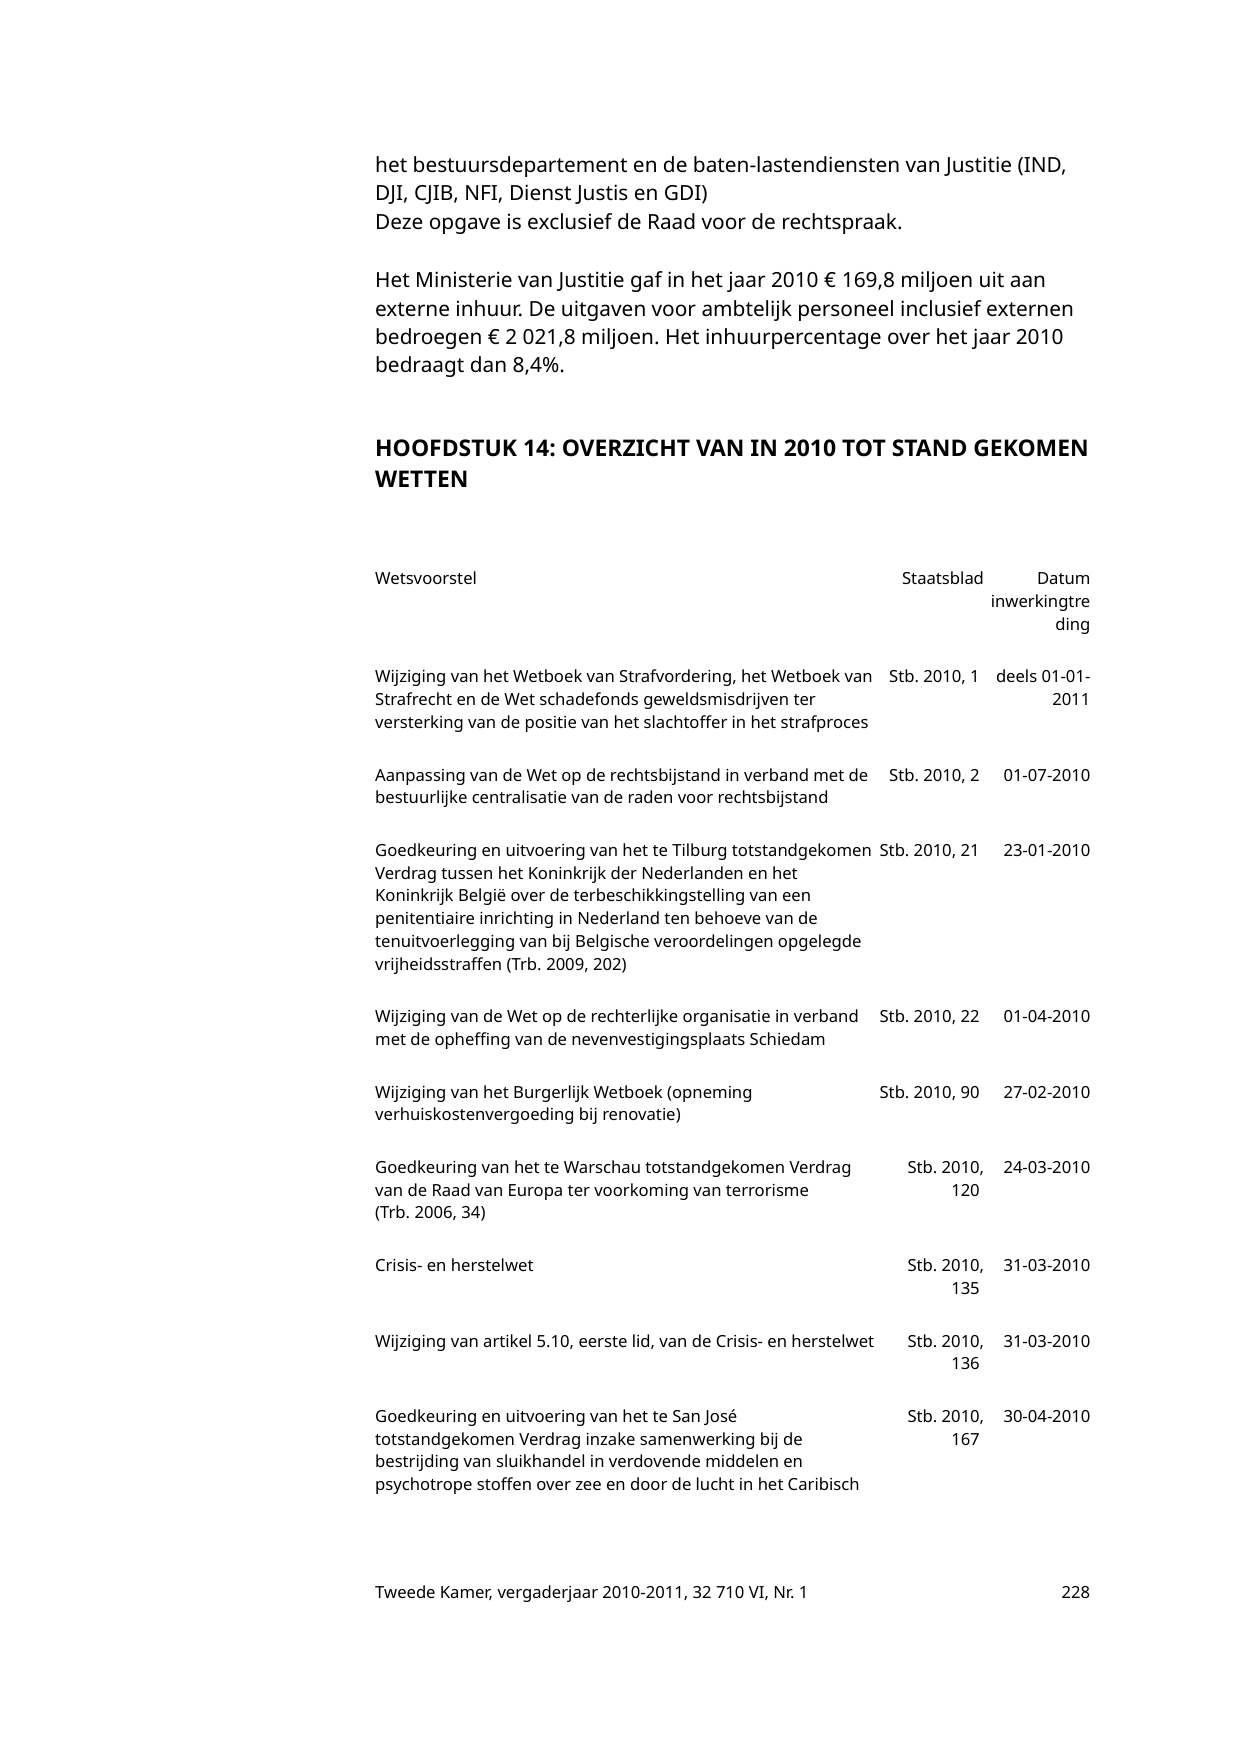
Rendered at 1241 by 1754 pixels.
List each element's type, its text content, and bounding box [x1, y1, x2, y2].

table_cell Crisis- en herstelwet [375, 1254, 878, 1329]
text Deze opgave is exclusief de Raad voor de rechtspraak. [375, 207, 1090, 235]
table_cell 30-04-2010 [984, 1405, 1090, 1496]
text Het Ministerie van Justitie gaf in het jaar 2010 € 169,8 miljoen uit aan externe inhuur. De uitgaven voor ambtelijk personeel inclusief externen bedroegen € 2 021,8 miljoen. Het inhuurpercentage over het jaar 2010 bedraagt dan 8,4%. [375, 265, 1090, 379]
table_cell Goedkeuring van het te Warschau totstandgekomen Verdrag van de Raad van Europa ter voorkoming van terrorisme (Trb. 2006, 34) [375, 1156, 878, 1254]
table_cell Stb. 2010, 22 [878, 1005, 984, 1080]
table_cell deels 01-01-2011 [984, 665, 1090, 763]
table_cell Stb. 2010, 90 [878, 1080, 984, 1156]
table_cell Stb. 2010, 21 [878, 839, 984, 1005]
table_cell 01-04-2010 [984, 1005, 1090, 1080]
table_cell Stb. 2010, 167 [878, 1405, 984, 1496]
table_cell Goedkeuring en uitvoering van het te San José totstandgekomen Verdrag inzake samenwerking bij de bestrijding van sluikhandel in verdovende middelen en psychotrope stoffen over zee en door de lucht in het Caribisch [375, 1405, 878, 1496]
table_cell Stb. 2010, 120 [878, 1156, 984, 1254]
table_header Staatsblad [878, 567, 984, 665]
table_cell Wijziging van het Burgerlijk Wetboek (opneming verhuiskostenvergoeding bij renovatie) [375, 1080, 878, 1156]
table_cell Stb. 2010, 135 [878, 1254, 984, 1329]
table_header Wetsvoorstel [375, 567, 878, 665]
table_cell Stb. 2010, 2 [878, 763, 984, 839]
table_cell Stb. 2010, 1 [878, 665, 984, 763]
table_cell Goedkeuring en uitvoering van het te Tilburg totstandgekomen Verdrag tussen het Koninkrijk der Nederlanden en het Koninkrijk België over de terbeschikkingstelling van een penitentiaire inrichting in Nederland ten behoeve van de tenuitvoerlegging van bij Belgische veroordelingen opgelegde vrijheidsstraffen (Trb. 2009, 202) [375, 839, 878, 1005]
table_cell Stb. 2010, 136 [878, 1329, 984, 1405]
table_cell 01-07-2010 [984, 763, 1090, 839]
table_cell Wijziging van artikel 5.10, eerste lid, van de Crisis- en herstelwet [375, 1329, 878, 1405]
table_cell 24-03-2010 [984, 1156, 1090, 1254]
table_cell Wijziging van de Wet op de rechterlijke organisatie in verband met de opheffing van de nevenvestigingsplaats Schiedam [375, 1005, 878, 1080]
table_header Datum inwerkingtreding [984, 567, 1090, 665]
table_cell Aanpassing van de Wet op de rechtsbijstand in verband met de bestuurlijke centralisatie van de raden voor rechtsbijstand [375, 763, 878, 839]
table_cell 31-03-2010 [984, 1329, 1090, 1405]
table_cell Wijziging van het Wetboek van Strafvordering, het Wetboek van Strafrecht en de Wet schadefonds geweldsmisdrijven ter versterking van de positie van het slachtoffer in het strafproces [375, 665, 878, 763]
text het bestuursdepartement en de baten-lastendiensten van Justitie (IND, DJI, CJIB, NFI, Dienst Justis en GDI) [375, 150, 1090, 207]
table_cell 23-01-2010 [984, 839, 1090, 1005]
subtitle HOOFDSTUK 14: OVERZICHT VAN IN 2010 TOT STAND GEKOMEN WETTEN [375, 432, 1090, 494]
table_cell 31-03-2010 [984, 1254, 1090, 1329]
table_cell 27-02-2010 [984, 1080, 1090, 1156]
